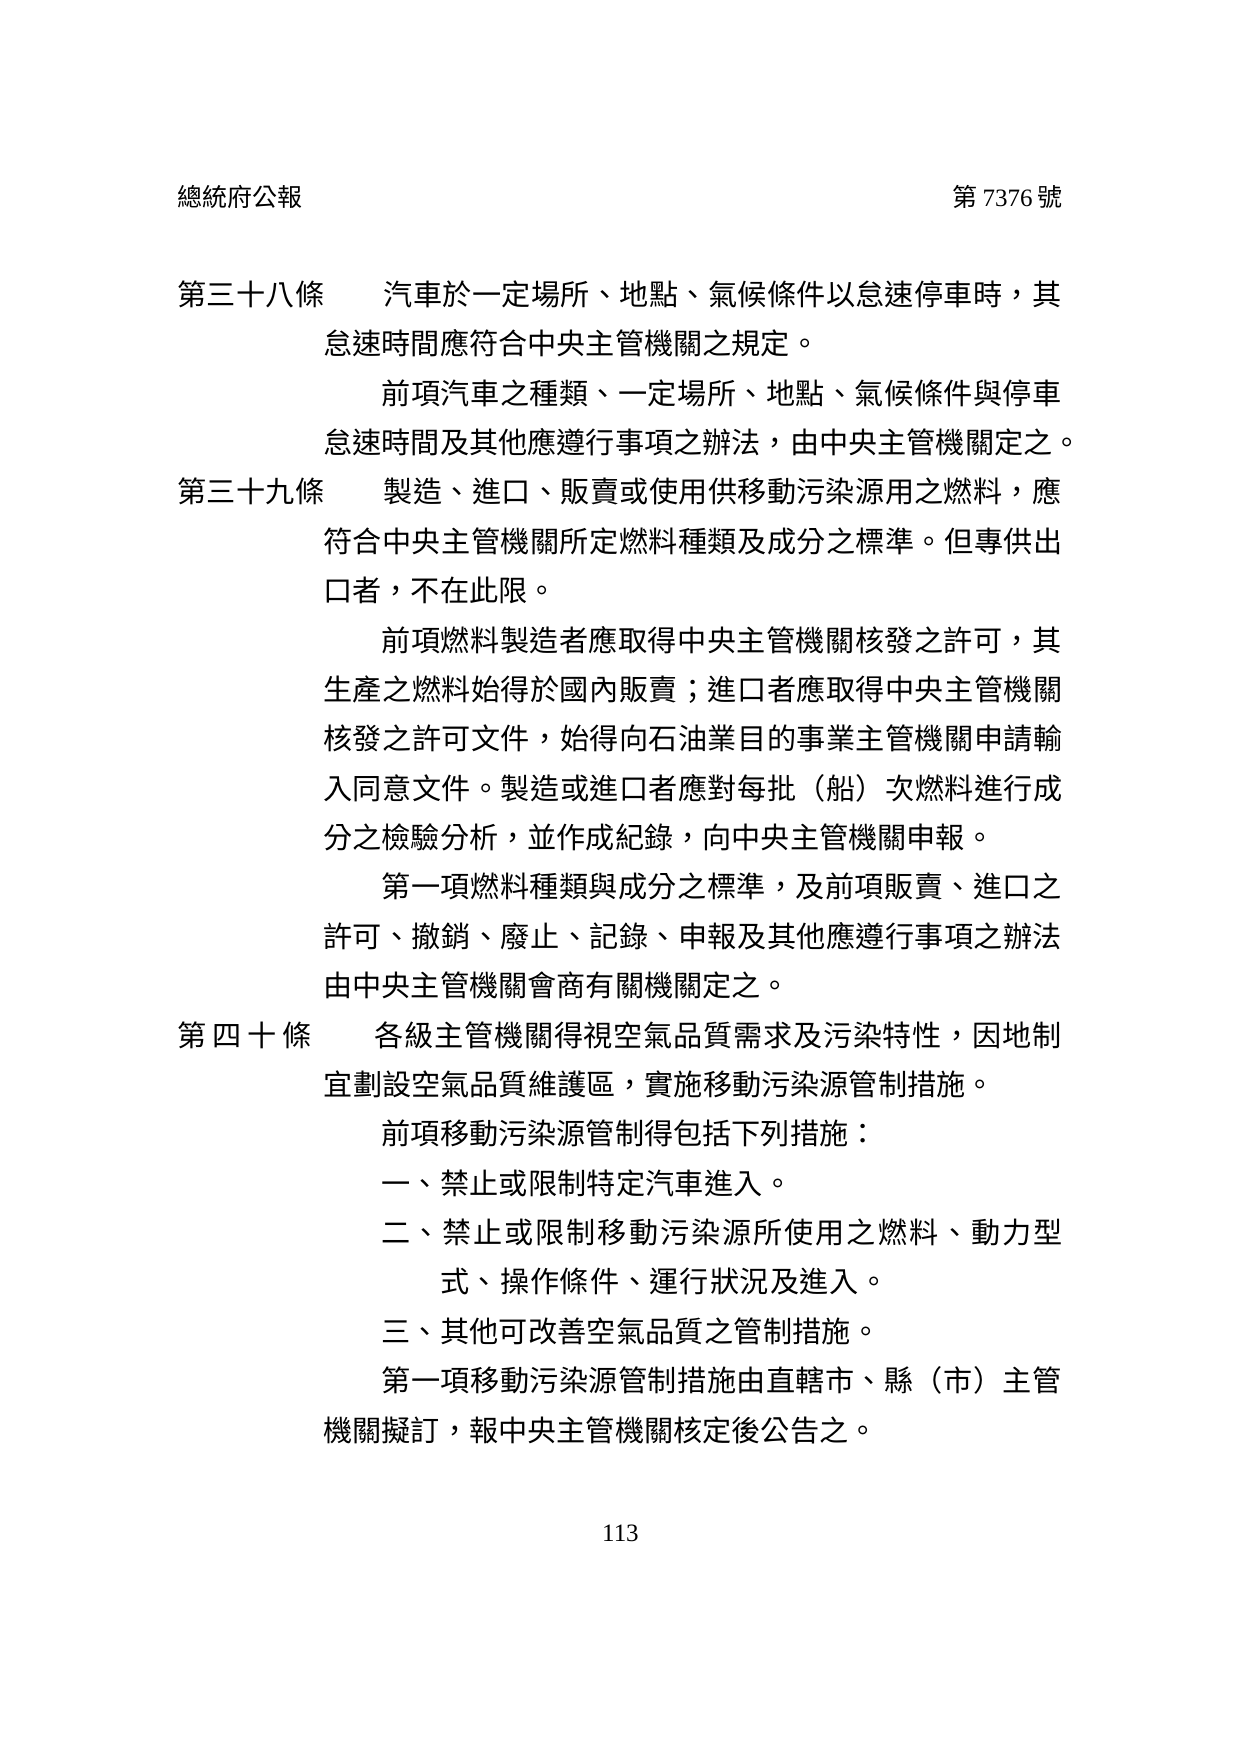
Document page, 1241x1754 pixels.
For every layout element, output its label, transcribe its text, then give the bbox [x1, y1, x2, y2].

text 前項移動污染源管制得包括下列措施： [323, 1105, 1063, 1154]
text 第三十九條 製造、進口、販賣或使用供移動污染源用之燃料，應符合中央主管機關所定燃料種類及成分之標準。但專供出口者，不在此限。 [177, 463, 1063, 611]
text 第一項燃料種類與成分之標準，及前項販賣、進口之許可、撤銷、廢止、記錄、申報及其他應遵行事項之辦法，由中央主管機關會商有關機關定之。 [323, 858, 1063, 1006]
text 三、其他可改善空氣品質之管制措施。 [381, 1303, 1063, 1352]
text 第四十條 各級主管機關得視空氣品質需求及污染特性，因地制宜劃設空氣品質維護區，實施移動污染源管制措施。 [177, 1006, 1063, 1105]
text 第三十八條 汽車於一定場所、地點、氣候條件以怠速停車時，其怠速時間應符合中央主管機關之規定。 [177, 266, 1063, 364]
text 前項燃料製造者應取得中央主管機關核發之許可，其生產之燃料始得於國內販賣；進口者應取得中央主管機關核發之許可文件，始得向石油業目的事業主管機關申請輸入同意文件。製造或進口者應對每批（船）次燃料進行成分之檢驗分析，並作成紀錄，向中央主管機關申報。 [323, 611, 1063, 858]
text 二、禁止或限制移動污染源所使用之燃料、動力型式、操作條件、運行狀況及進入。 [381, 1204, 1063, 1303]
text 第一項移動污染源管制措施由直轄市、縣（市）主管機關擬訂，報中央主管機關核定後公告之。 [323, 1352, 1063, 1451]
text 前項汽車之種類、一定場所、地點、氣候條件與停車怠速時間及其他應遵行事項之辦法，由中央主管機關定之。 [323, 364, 1063, 463]
text 一、禁止或限制特定汽車進入。 [381, 1154, 1063, 1204]
